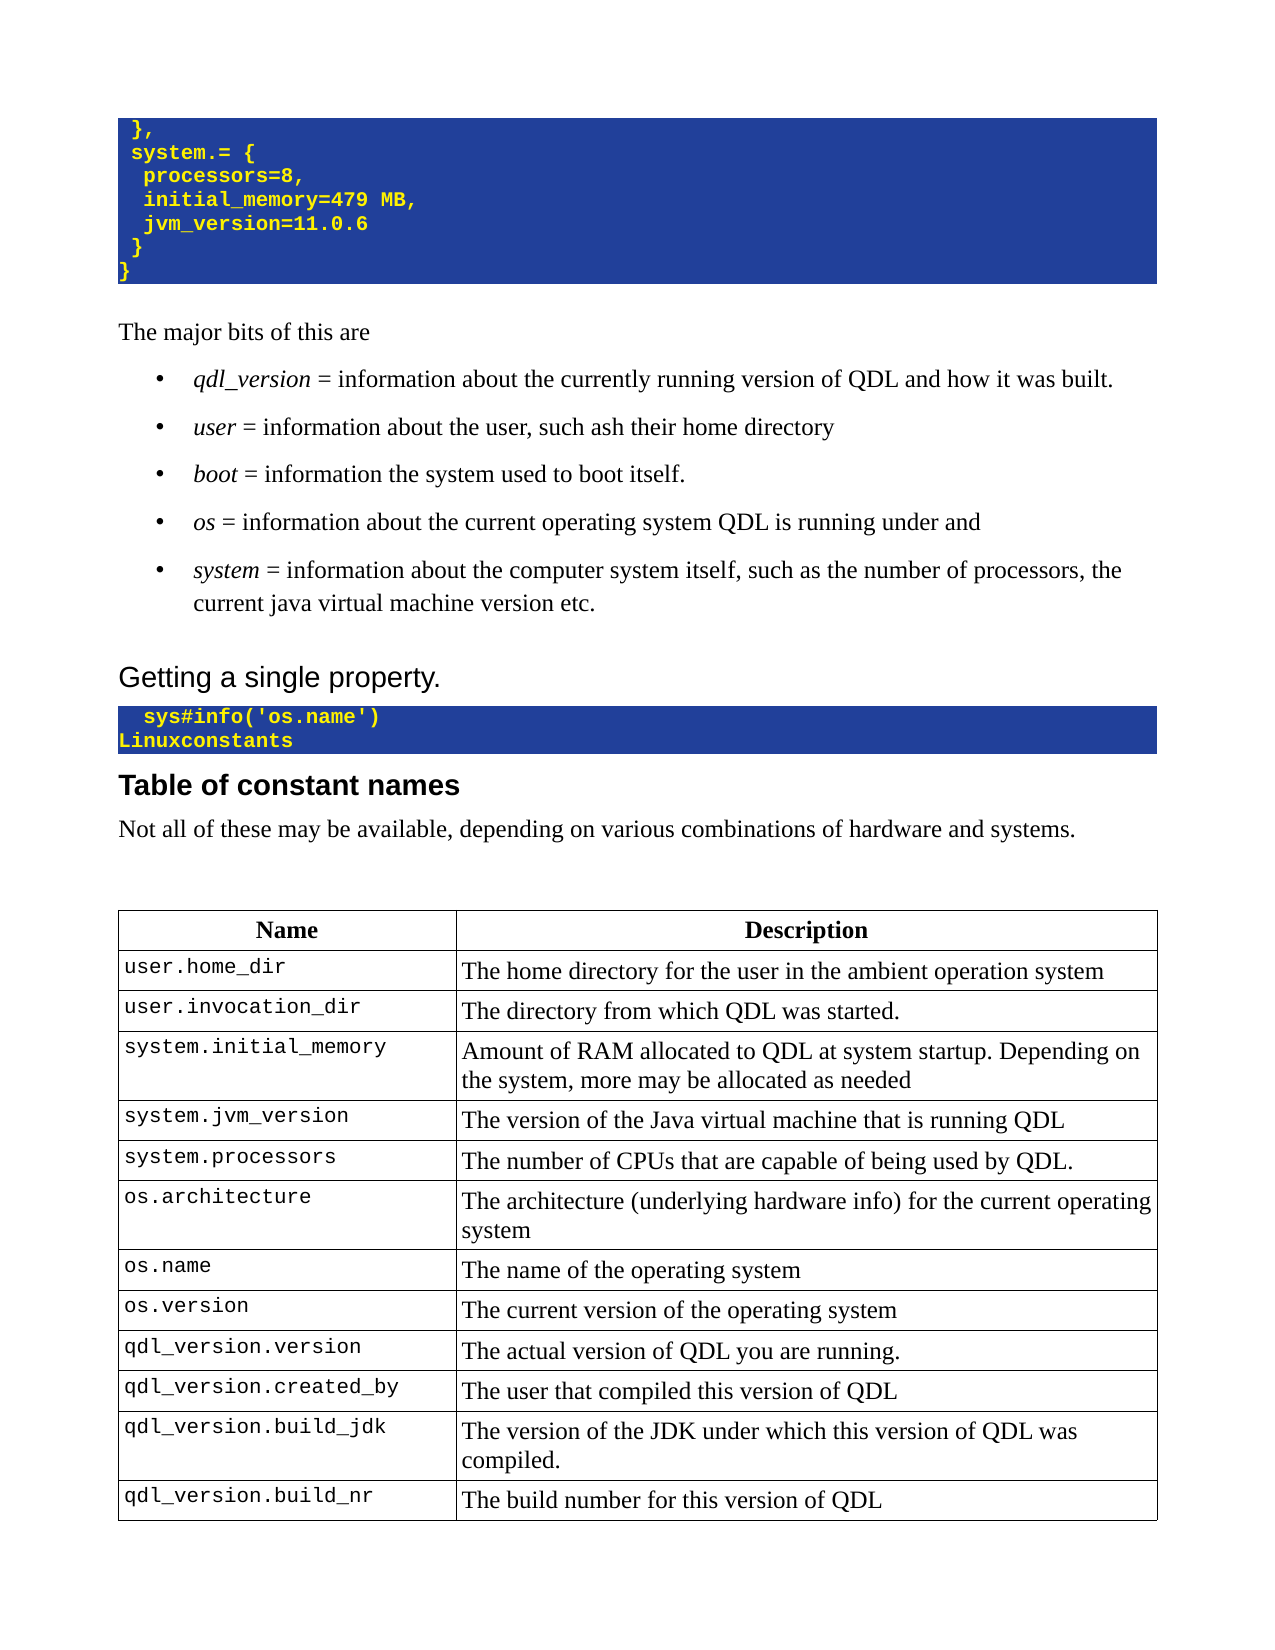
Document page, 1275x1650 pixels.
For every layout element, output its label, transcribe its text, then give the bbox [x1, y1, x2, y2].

table_header Name [119, 911, 456, 950]
table_cell qdl_version.build_jdk [119, 1412, 456, 1480]
text sys#info('os.name') [118, 706, 1157, 730]
table_cell The user that compiled this version of QDL [457, 1371, 1157, 1411]
text jvm_version=11.0.6 [118, 213, 1157, 236]
text }, [118, 118, 1157, 142]
table_cell The current version of the operating system [457, 1291, 1157, 1330]
table_cell qdl_version.build_nr [119, 1481, 456, 1520]
table_cell The version of the Java virtual machine that is running QDL [457, 1101, 1157, 1140]
table_cell system.initial_memory [119, 1032, 456, 1100]
list boot = information the system used to boot itself. [156, 459, 1157, 488]
table_cell The architecture (underlying hardware info) for the current operating system [457, 1181, 1157, 1249]
text } [118, 260, 1157, 284]
table_cell os.version [119, 1291, 456, 1330]
table_cell The actual version of QDL you are running. [457, 1331, 1157, 1370]
list user = information about the user, such ash their home directory [156, 412, 1157, 441]
table_cell os.name [119, 1250, 456, 1290]
text processors=8, [118, 165, 1157, 189]
text Linuxconstants [118, 730, 1157, 754]
subtitle Getting a single property. [118, 660, 1157, 694]
table_cell The name of the operating system [457, 1250, 1157, 1290]
subtitle Table of constant names [118, 768, 1157, 802]
list os = information about the current operating system QDL is running under and [156, 507, 1157, 536]
list qdl_version = information about the currently running version of QDL and how it was built. [156, 364, 1157, 393]
list system = information about the computer system itself, such as the number of processors, the current java virtual machine version etc. [156, 555, 1157, 616]
table_cell The number of CPUs that are capable of being used by QDL. [457, 1141, 1157, 1180]
text Not all of these may be available, depending on various combinations of hardware and systems. [118, 814, 1157, 843]
table_cell os.architecture [119, 1181, 456, 1249]
table_cell qdl_version.version [119, 1331, 456, 1370]
table_cell The directory from which QDL was started. [457, 991, 1157, 1031]
text } [118, 236, 1157, 260]
table_cell The home directory for the user in the ambient operation system [457, 951, 1157, 990]
table_cell system.processors [119, 1141, 456, 1180]
text system.= { [118, 142, 1157, 165]
table_cell Amount of RAM allocated to QDL at system startup. Depending on the system, more may be allocated as needed [457, 1032, 1157, 1100]
table_cell The version of the JDK under which this version of QDL was compiled. [457, 1412, 1157, 1480]
table_cell user.home_dir [119, 951, 456, 990]
table_cell user.invocation_dir [119, 991, 456, 1031]
table_header Description [457, 911, 1157, 950]
table_cell qdl_version.created_by [119, 1371, 456, 1411]
table_cell system.jvm_version [119, 1101, 456, 1140]
table_cell The build number for this version of QDL [457, 1481, 1157, 1520]
text initial_memory=479 MB, [118, 189, 1157, 213]
text The major bits of this are [118, 284, 1157, 345]
